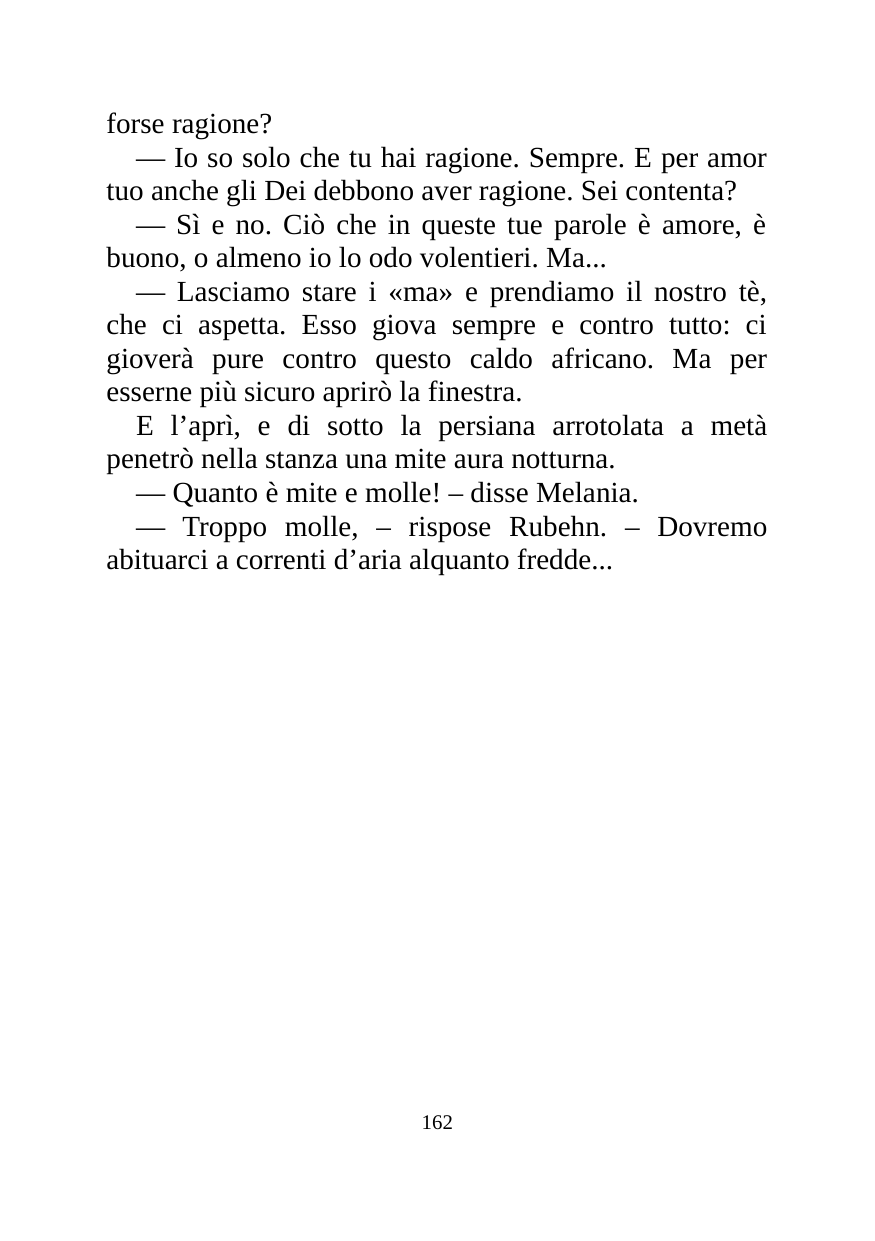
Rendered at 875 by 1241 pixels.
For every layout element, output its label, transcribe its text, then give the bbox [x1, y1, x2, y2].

text forse ragione? [106, 106, 768, 140]
text — Sì e no. Ciò che in queste tue parole è amore, è buono, o almeno io lo odo volentieri. Ma... [106, 207, 768, 274]
text E l’aprì, e di sotto la persiana arrotolata a metà penetrò nella stanza una mite aura notturna. [106, 408, 768, 475]
text — Io so solo che tu hai ragione. Sempre. E per amor tuo anche gli Dei debbono aver ragione. Sei contenta? [106, 140, 768, 207]
text — Lasciamo stare i «ma» e prendiamo il nostro tè, che ci aspetta. Esso giova sempre e contro tutto: ci gioverà pure contro questo caldo africano. Ma per esserne più sicuro aprirò la finestra. [106, 274, 768, 408]
text — Troppo molle, – rispose Rubehn. – Dovremo abituarci a correnti d’aria alquanto fredde... [106, 509, 768, 576]
text — Quanto è mite e molle! – disse Melania. [106, 475, 768, 509]
